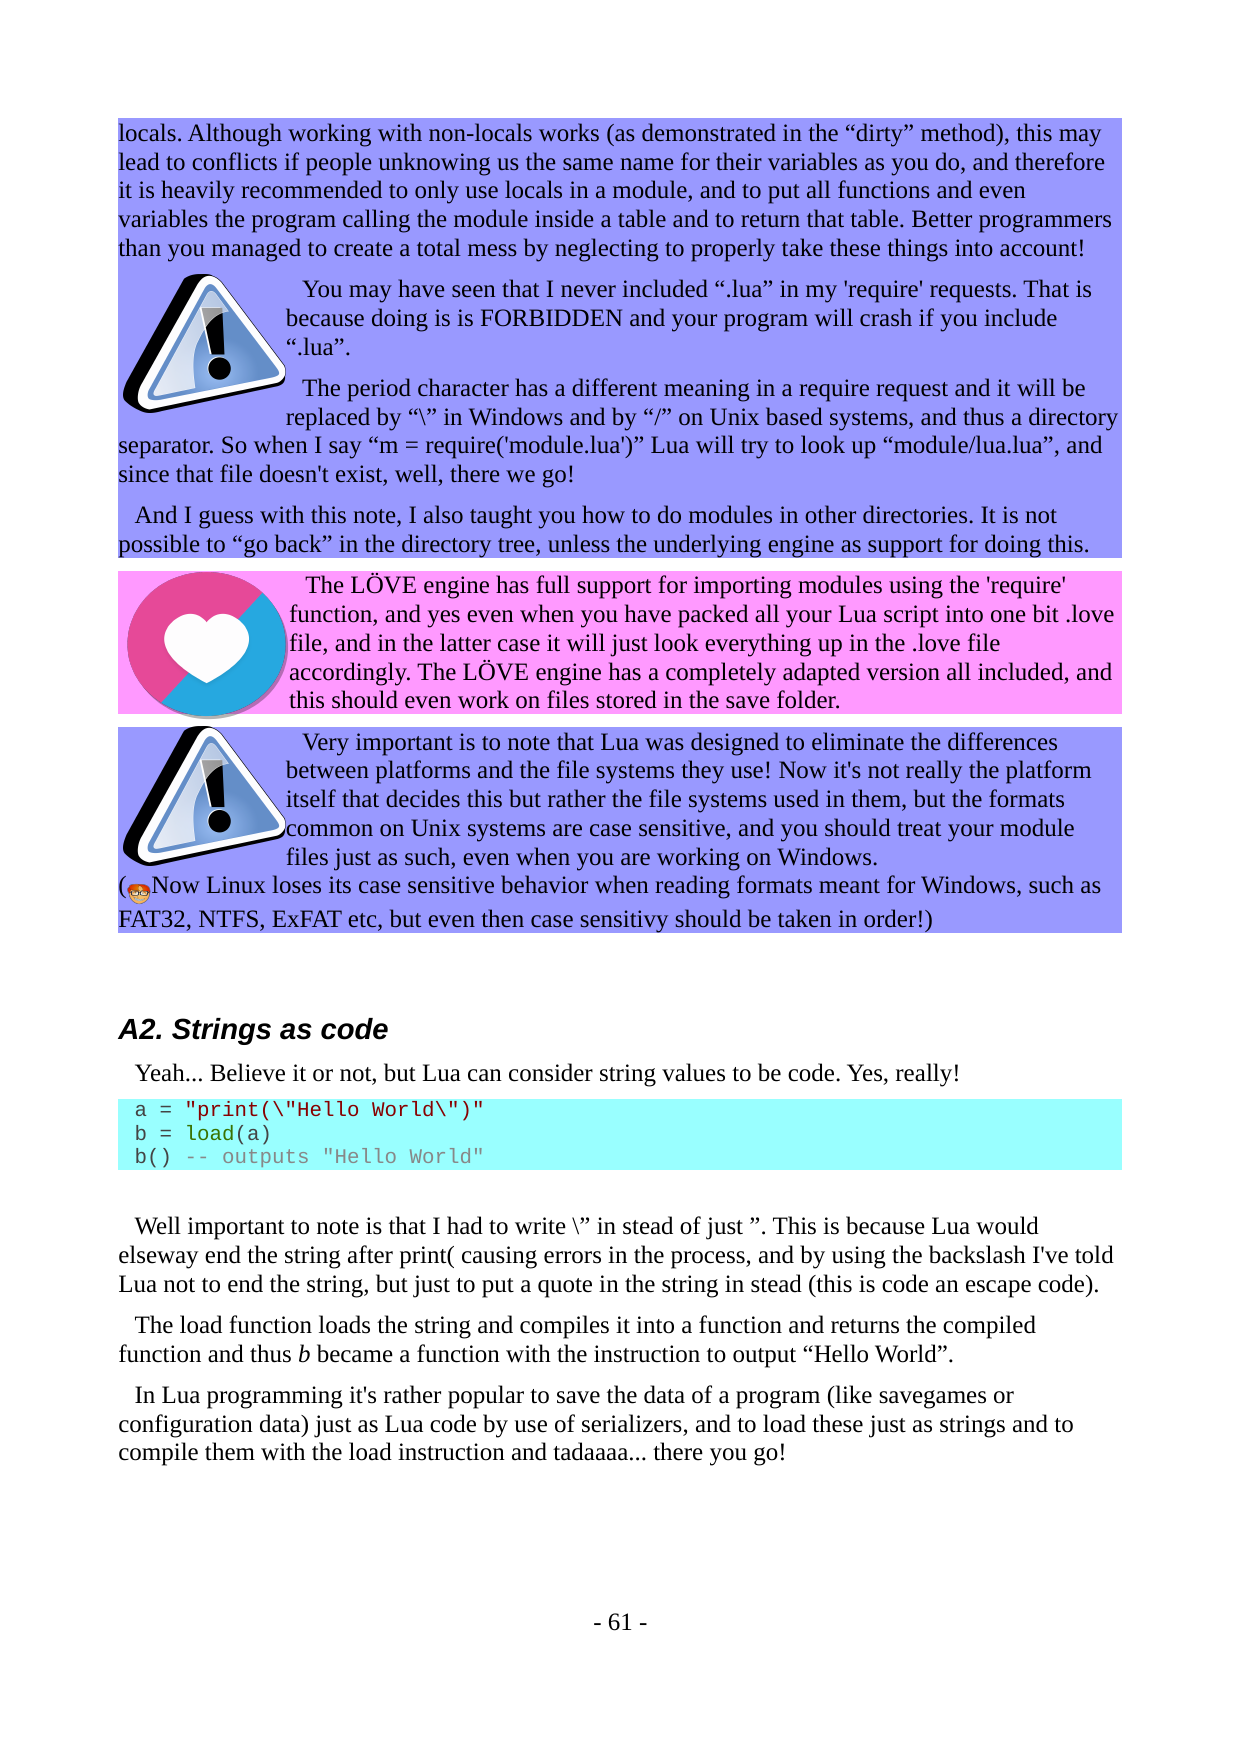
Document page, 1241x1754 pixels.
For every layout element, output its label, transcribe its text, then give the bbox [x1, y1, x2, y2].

text The period character has a different meaning in a require request and it will be replaced by “\” in Windows and by “/” on Unix based systems, and thus a directory separator. So when I say “m = require('module.lua')” Lua will try to look up “module/lua.lua”, and since that file doesn't exist, well, there we go! [118, 373, 1122, 488]
text And I guess with this note, I also taught you how to do modules in other directories. It is not possible to “go back” in the directory tree, unless the underlying engine as support for doing this. [118, 501, 1122, 558]
picture [126, 883, 152, 905]
picture [123, 274, 286, 413]
text a = "print(\"Hello World\")" [118, 1099, 1122, 1123]
text locals. Although working with non-locals works (as demonstrated in the “dirty” method), this may lead to conflicts if people unknowing us the same name for their variables as you do, and therefore it is heavily recommended to only use locals in a module, and to put all functions and even variables the program calling the module inside a table and to return that table. Better programmers than you managed to create a total mess by neglecting to properly take these things into account! [118, 118, 1122, 262]
text b = load(a) [118, 1123, 1122, 1146]
subtitle A2. Strings as code [118, 1012, 1122, 1045]
picture [124, 570, 289, 720]
text Very important is to note that Lua was designed to eliminate the differences between platforms and the file systems they use! Now it's not really the platform itself that decides this but rather the file systems used in them, but the formats common on Unix systems are case sensitive, and you should treat your module files just as such, even when you are working on Windows. (Now Linux loses its case sensitive behavior when reading formats meant for Windows, such as FAT32, NTFS, ExFAT etc, but even then case sensitivy should be taken in order!) [118, 727, 1122, 933]
text The load function loads the string and compiles it into a function and returns the compiled function and thus b became a function with the instruction to output “Hello World”. [118, 1310, 1122, 1367]
picture [123, 726, 286, 866]
text b() -- outputs "Hello World" [118, 1146, 1122, 1170]
text The LÖVE engine has full support for importing modules using the 'require' function, and yes even when you have packed all your Lua script into one bit .love file, and in the latter case it will just look everything up in the .love file accordingly. The LÖVE engine has a completely adapted version all included, and this should even work on files stored in the save folder. [289, 571, 1122, 714]
text You may have seen that I never included “.lua” in my 'require' requests. That is because doing is is FORBIDDEN and your program will crash if you include “.lua”. [286, 274, 1122, 361]
text Yeah... Believe it or not, but Lua can consider string values to be code. Yes, really! [118, 1058, 1122, 1087]
text In Lua programming it's rather popular to save the data of a program (like savegames or configuration data) just as Lua code by use of serializers, and to load these just as strings and to compile them with the load instruction and tadaaaa... there you go! [118, 1380, 1122, 1466]
text Well important to note is that I had to write \” in stead of just ”. This is because Lua would elseway end the string after print( causing errors in the process, and by using the backslash I've told Lua not to end the string, but just to put a quote in the string in stead (this is code an escape code). [118, 1211, 1122, 1297]
